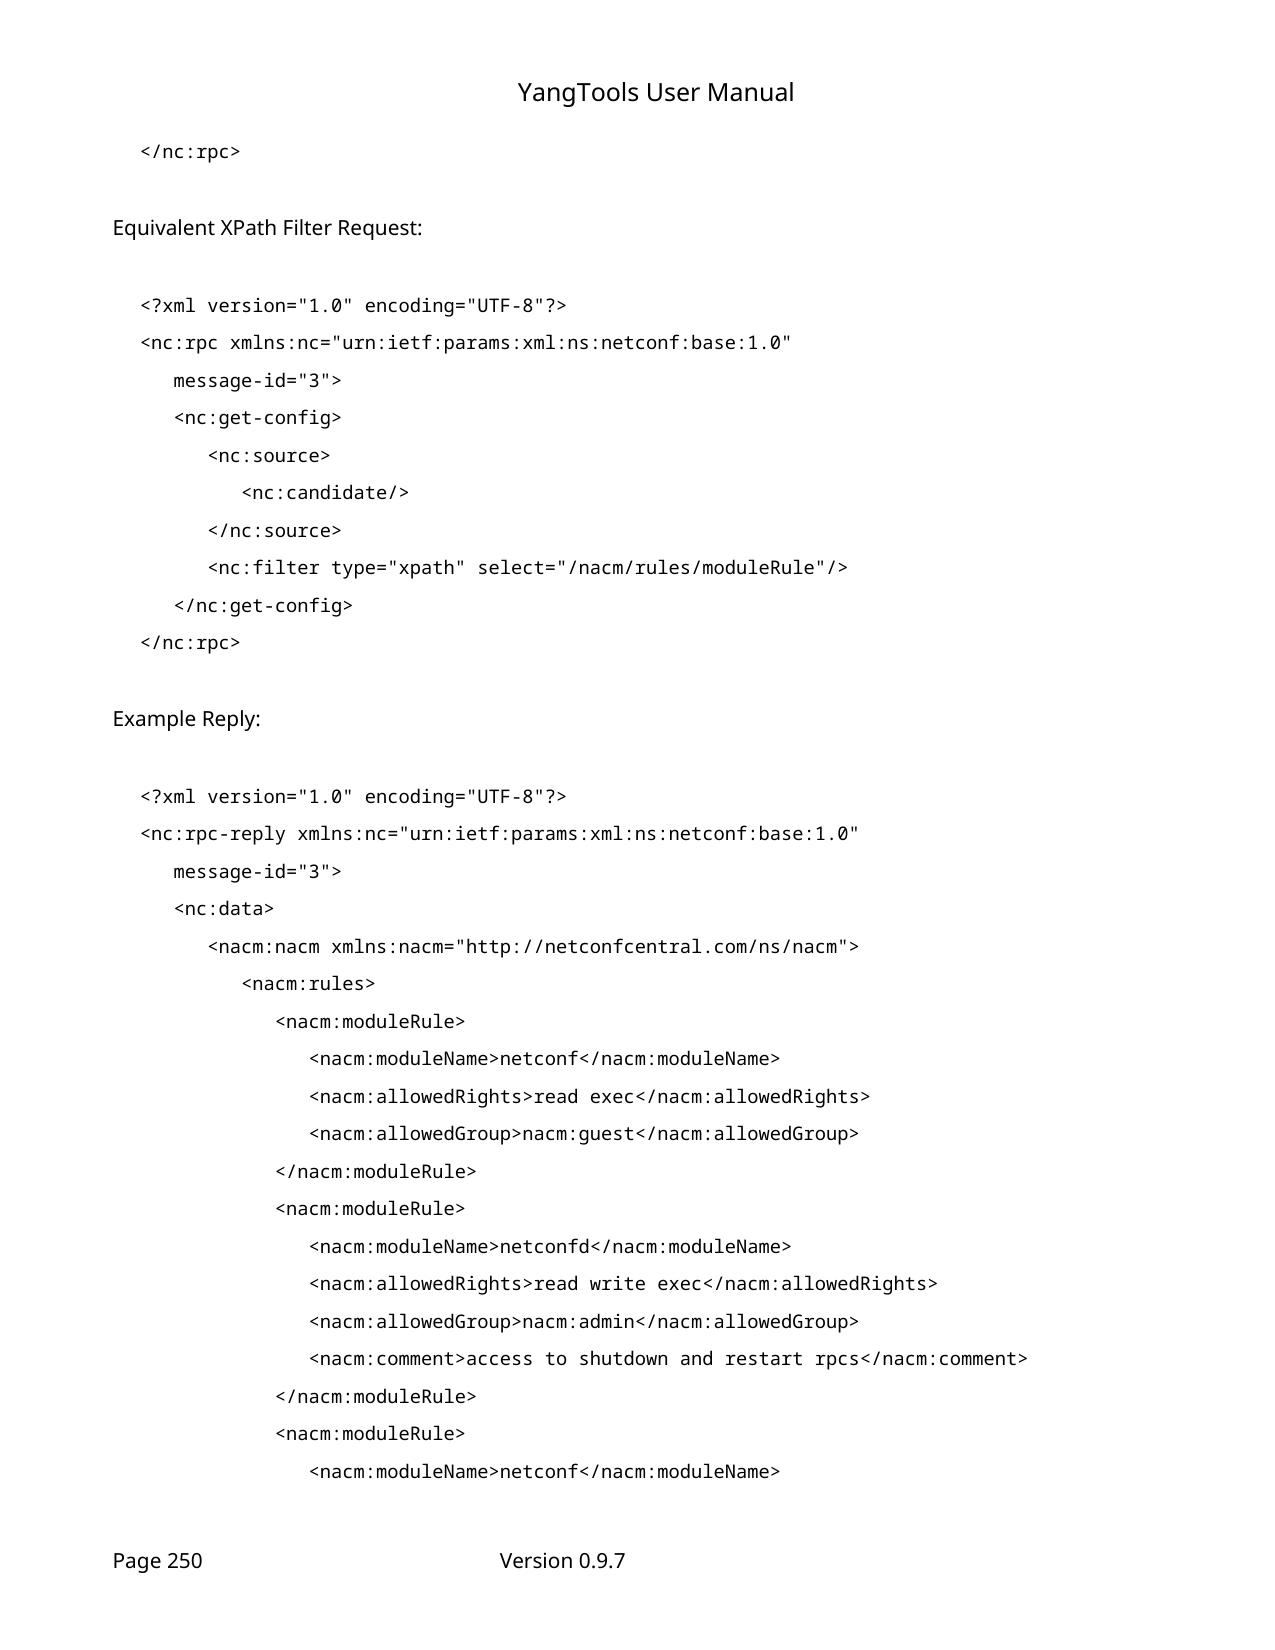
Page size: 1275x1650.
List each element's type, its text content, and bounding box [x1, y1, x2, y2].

text </nc:get-config> [139, 592, 1200, 617]
text <?xml version="1.0" encoding="UTF-8"?> [139, 783, 1200, 808]
text <?xml version="1.0" encoding="UTF-8"?> [139, 292, 1200, 317]
text <nc:rpc-reply xmlns:nc="urn:ietf:params:xml:ns:netconf:base:1.0" [139, 820, 1200, 846]
text <nc:rpc xmlns:nc="urn:ietf:params:xml:ns:netconf:base:1.0" [139, 329, 1200, 355]
text <nacm:moduleRule> [139, 1195, 1200, 1221]
text <nacm:allowedRights>read exec</nacm:allowedRights> [139, 1083, 1200, 1108]
text <nc:filter type="xpath" select="/nacm/rules/moduleRule"/> [139, 554, 1200, 580]
text <nacm:allowedGroup>nacm:guest</nacm:allowedGroup> [139, 1120, 1200, 1146]
text <nacm:moduleName>netconf</nacm:moduleName> [139, 1045, 1200, 1071]
text <nacm:moduleRule> [139, 1008, 1200, 1033]
text <nacm:nacm xmlns:nacm="http://netconfcentral.com/ns/nacm"> [139, 933, 1200, 958]
text Example Reply: [112, 704, 1200, 733]
text </nc:rpc> [139, 138, 1200, 164]
text <nc:source> [139, 442, 1200, 467]
text <nacm:moduleRule> [139, 1420, 1200, 1446]
text <nacm:moduleName>netconfd</nacm:moduleName> [139, 1233, 1200, 1258]
text <nc:data> [139, 895, 1200, 921]
text message-id="3"> [139, 367, 1200, 392]
text </nacm:moduleRule> [139, 1383, 1200, 1408]
text <nc:candidate/> [139, 479, 1200, 505]
text <nacm:comment>access to shutdown and restart rpcs</nacm:comment> [139, 1345, 1200, 1371]
text <nacm:moduleName>netconf</nacm:moduleName> [139, 1458, 1200, 1483]
text </nc:rpc> [139, 629, 1200, 655]
text <nacm:rules> [139, 970, 1200, 996]
text <nacm:allowedRights>read write exec</nacm:allowedRights> [139, 1270, 1200, 1296]
text <nacm:allowedGroup>nacm:admin</nacm:allowedGroup> [139, 1308, 1200, 1333]
text </nacm:moduleRule> [139, 1158, 1200, 1183]
text <nc:get-config> [139, 404, 1200, 430]
text </nc:source> [139, 517, 1200, 542]
text Equivalent XPath Filter Request: [112, 213, 1200, 242]
text message-id="3"> [139, 858, 1200, 883]
